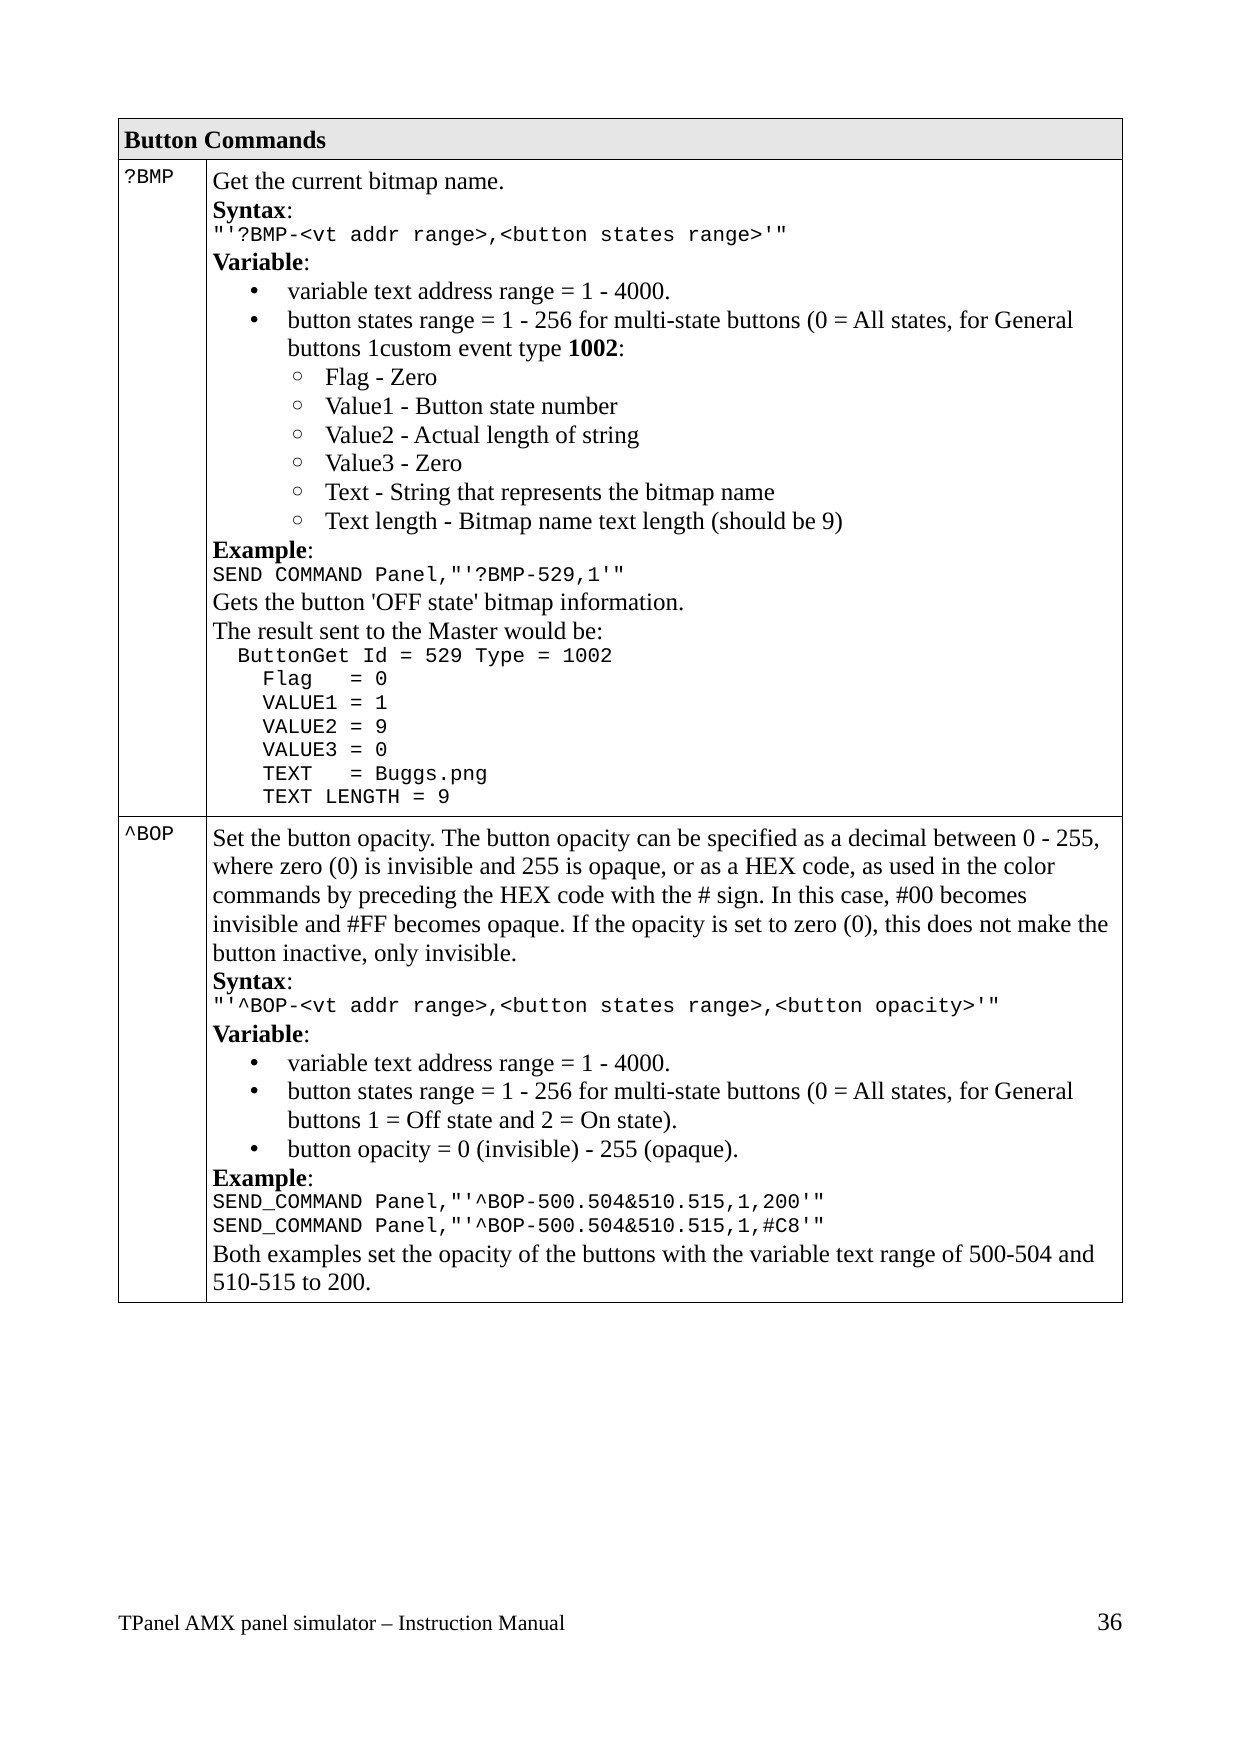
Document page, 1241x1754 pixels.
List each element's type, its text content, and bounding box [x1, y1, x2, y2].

table_cell Get the current bitmap name. Syntax: "'?BMP-<vt addr range>,<button states range>'" Variable: variable text address range = 1 - 4000. button states range = 1 - 256 for multi-state buttons (0 = All states, for General buttons 1custom event type 1002: Flag - Zero Value1 - Button state number Value2 - Actual length of string Value3 - Zero Text - String that represents the bitmap name Text length - Bitmap name text length (should be 9) Example: SEND COMMAND Panel,"'?BMP-529,1'" Gets the button 'OFF state' bitmap information. The result sent to the Master would be: ButtonGet Id = 529 Type = 1002 Flag = 0 VALUE1 = 1 VALUE2 = 9 VALUE3 = 0 TEXT = Buggs.png TEXT LENGTH = 9 [207, 160, 1122, 816]
table_cell ^BOP [119, 817, 206, 1302]
table_cell ?BMP [119, 160, 206, 816]
table_cell Set the button opacity. The button opacity can be specified as a decimal between 0 - 255, where zero (0) is invisible and 255 is opaque, or as a HEX code, as used in the color commands by preceding the HEX code with the # sign. In this case, #00 becomes invisible and #FF becomes opaque. If the opacity is set to zero (0), this does not make the button inactive, only invisible. Syntax: "'^BOP-<vt addr range>,<button states range>,<button opacity>'" Variable: variable text address range = 1 - 4000. button states range = 1 - 256 for multi-state buttons (0 = All states, for General buttons 1 = Off state and 2 = On state). button opacity = 0 (invisible) - 255 (opaque). Example: SEND_COMMAND Panel,"'^BOP-500.504&510.515,1,200'" SEND_COMMAND Panel,"'^BOP-500.504&510.515,1,#C8'" Both examples set the opacity of the buttons with the variable text range of 500-504 and 510-515 to 200. [207, 817, 1122, 1302]
table_header Button Commands [119, 119, 1122, 159]
